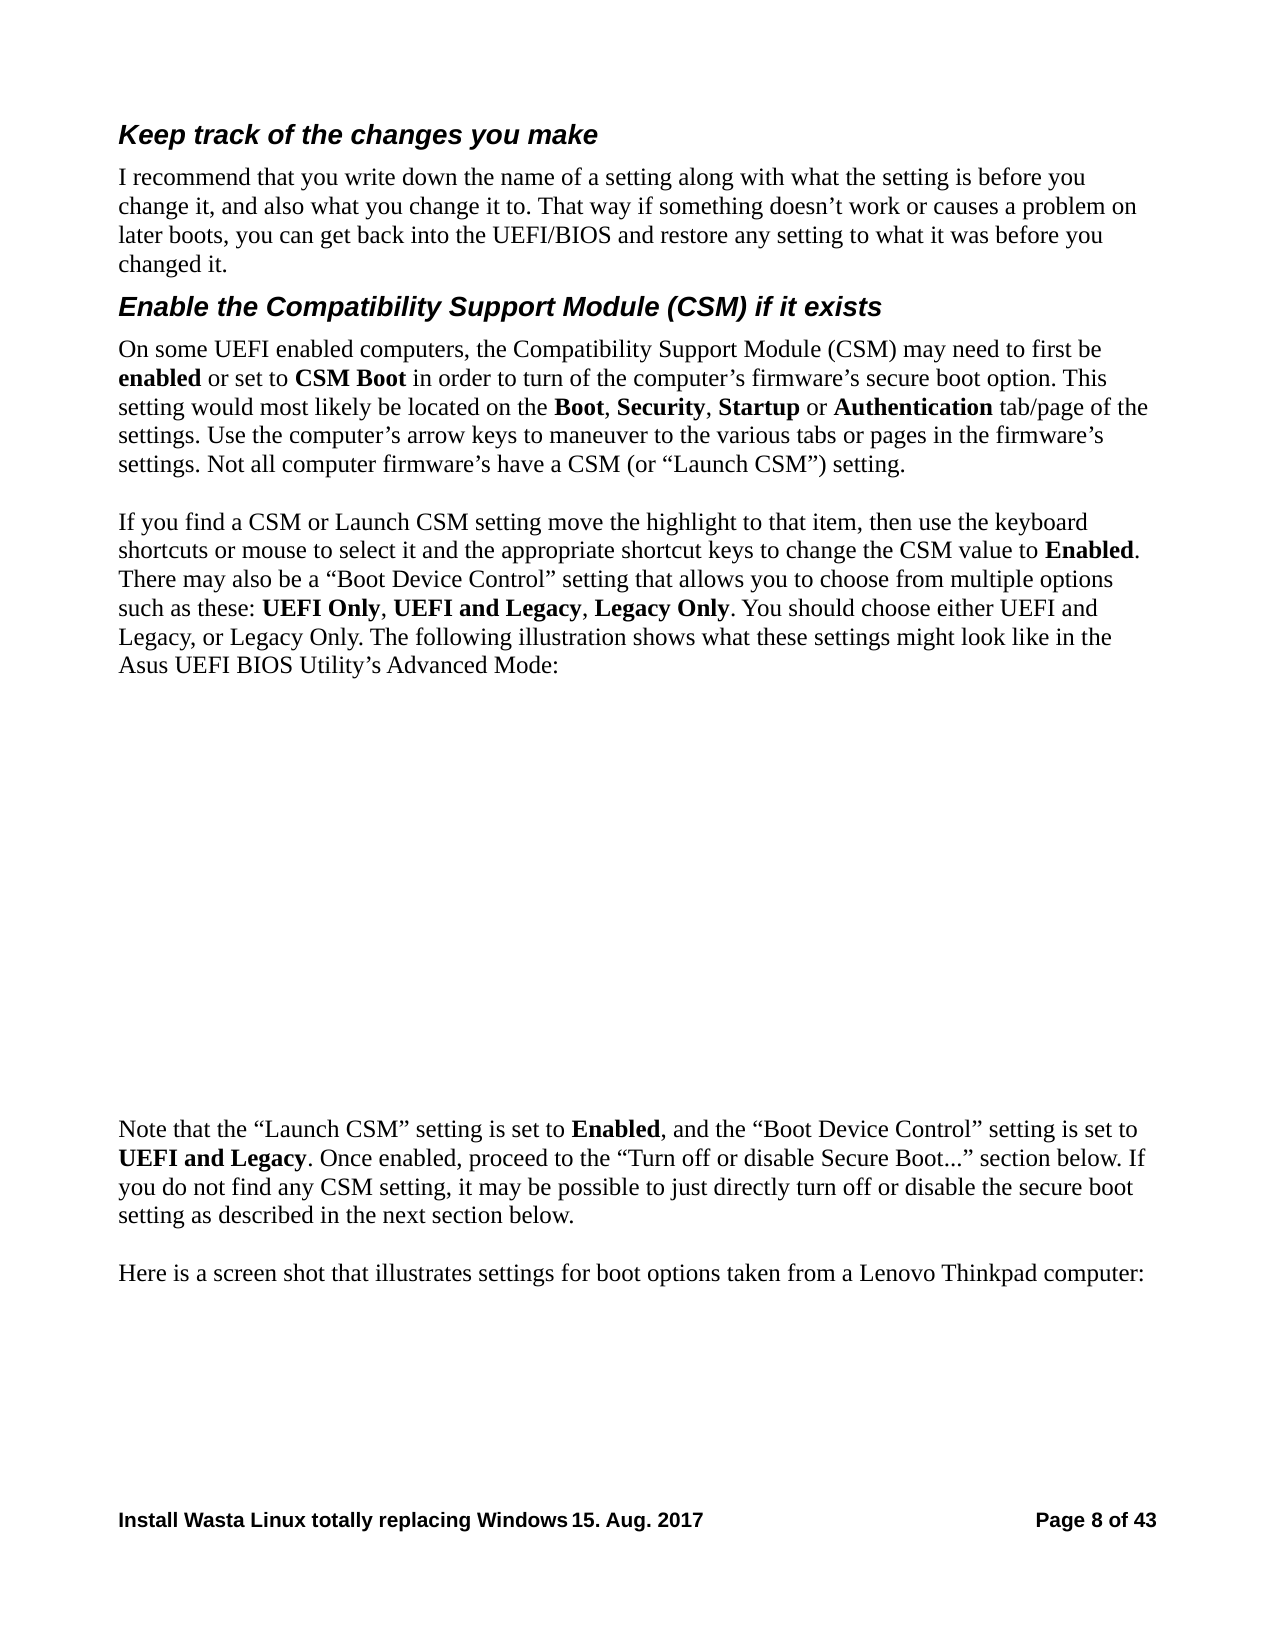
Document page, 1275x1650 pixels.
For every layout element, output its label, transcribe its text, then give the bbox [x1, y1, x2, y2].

text I recommend that you write down the name of a setting along with what the setting is before you change it, and also what you change it to. That way if something doesn’t work or causes a problem on later boots, you can get back into the UEFI/BIOS and restore any setting to what it was before you changed it. [118, 162, 1157, 277]
subtitle Enable the Compatibility Support Module (CSM) if it exists [118, 290, 1157, 322]
text If you find a CSM or Launch CSM setting move the highlight to that item, then use the keyboard shortcuts or mouse to select it and the appropriate shortcut keys to change the CSM value to Enabled. There may also be a “Boot Device Control” setting that allows you to choose from multiple options such as these: UEFI Only, UEFI and Legacy, Legacy Only. You should choose either UEFI and Legacy, or Legacy Only. The following illustration shows what these settings might look like in the Asus UEFI BIOS Utility’s Advanced Mode: [118, 507, 1157, 679]
text On some UEFI enabled computers, the Compatibility Support Module (CSM) may need to first be enabled or set to CSM Boot in order to turn of the computer’s firmware’s secure boot option. This setting would most likely be located on the Boot, Security, Startup or Authentication tab/page of the settings. Use the computer’s arrow keys to maneuver to the various tabs or pages in the firmware’s settings. Not all computer firmware’s have a CSM (or “Launch CSM”) setting. [118, 334, 1157, 478]
text Note that the “Launch CSM” setting is set to Enabled, and the “Boot Device Control” setting is set to UEFI and Legacy. Once enabled, proceed to the “Turn off or disable Secure Boot...” section below. If you do not find any CSM setting, it may be possible to just directly turn off or disable the secure boot setting as described in the next section below. [118, 1052, 1157, 1229]
text Here is a screen shot that illustrates settings for boot options taken from a Lenovo Thinkpad computer: [118, 1258, 1157, 1287]
subtitle Keep track of the changes you make [118, 118, 1157, 150]
